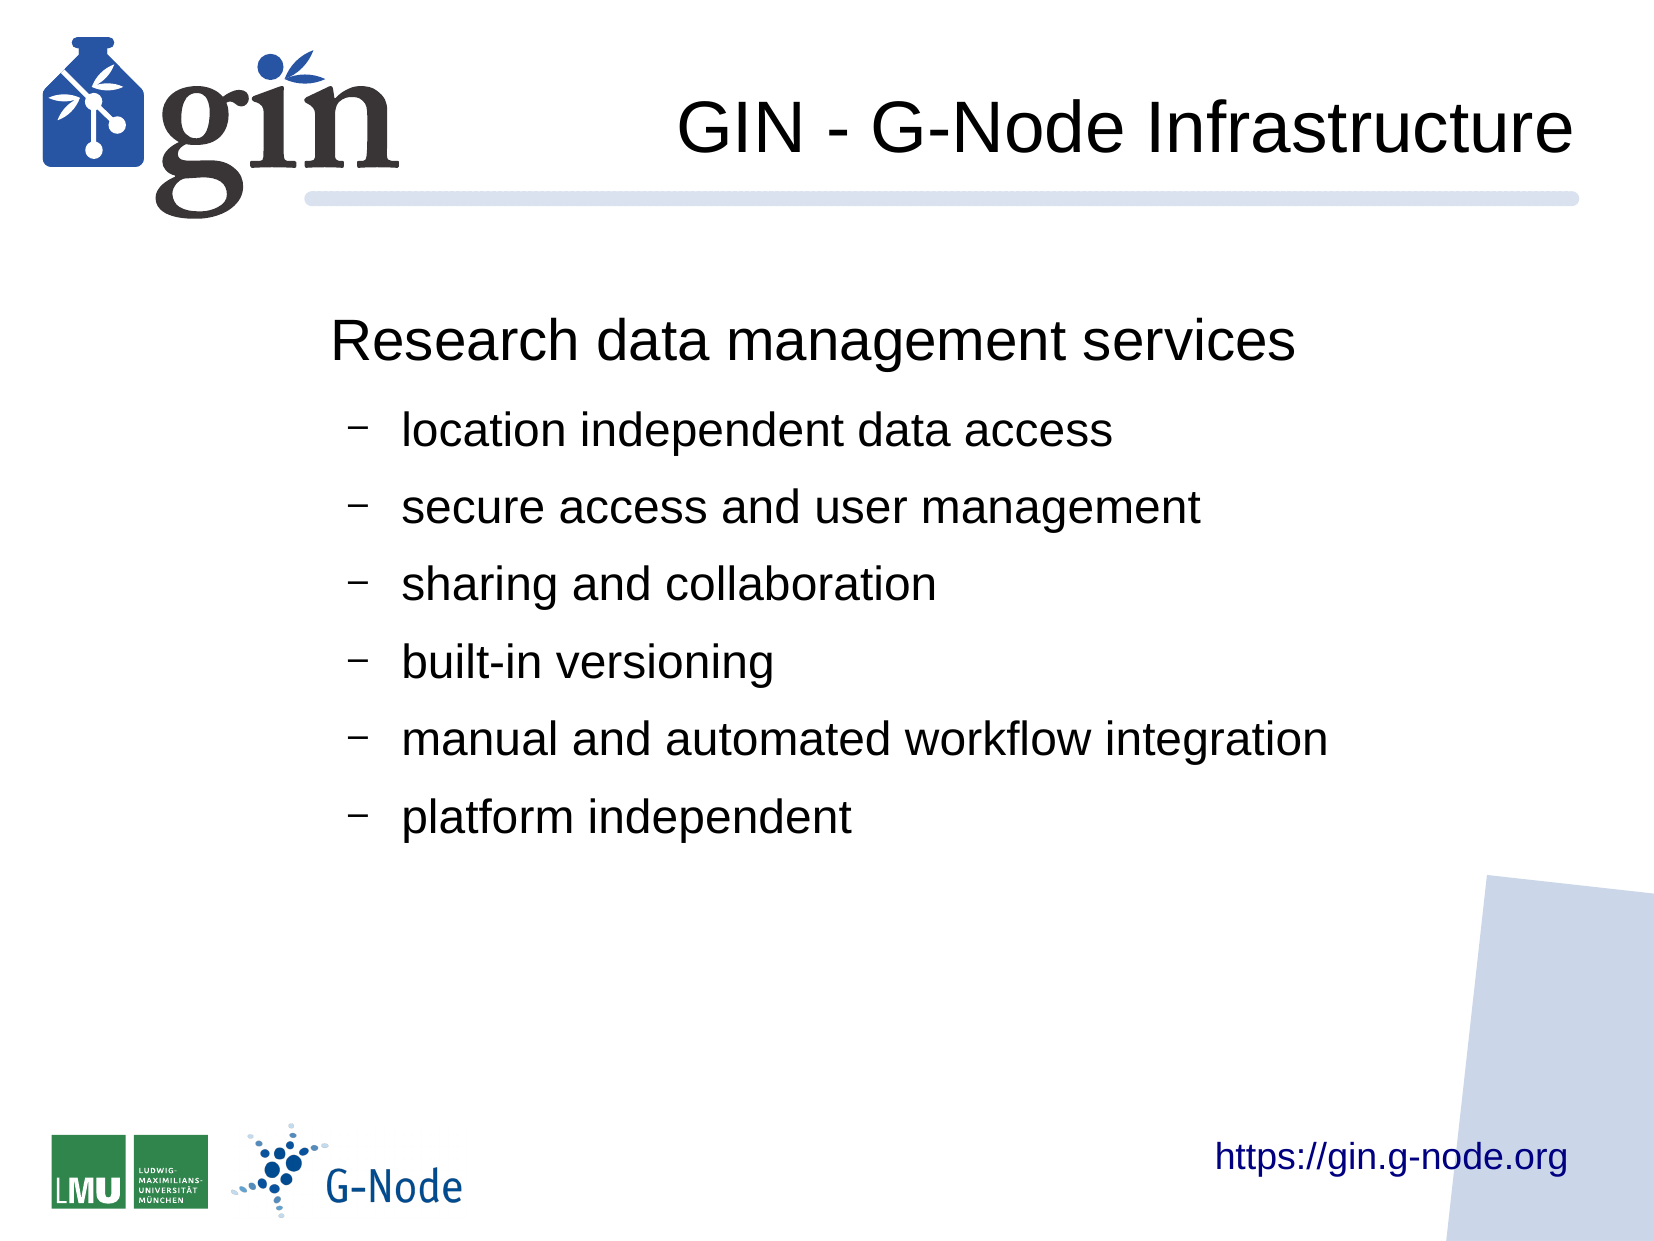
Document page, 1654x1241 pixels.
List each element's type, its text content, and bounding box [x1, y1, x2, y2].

text_box GIN - G-Node Infrastructure [87, 30, 1576, 226]
picture [33, 30, 409, 224]
list Research data management services location independent data access secure access and user management sharing and collaboration built-in versioning manual and automated workflow integration platform independent [259, 307, 1460, 661]
picture [230, 1123, 467, 1219]
text_box https://gin.g-node.org [1200, 1128, 1625, 1186]
